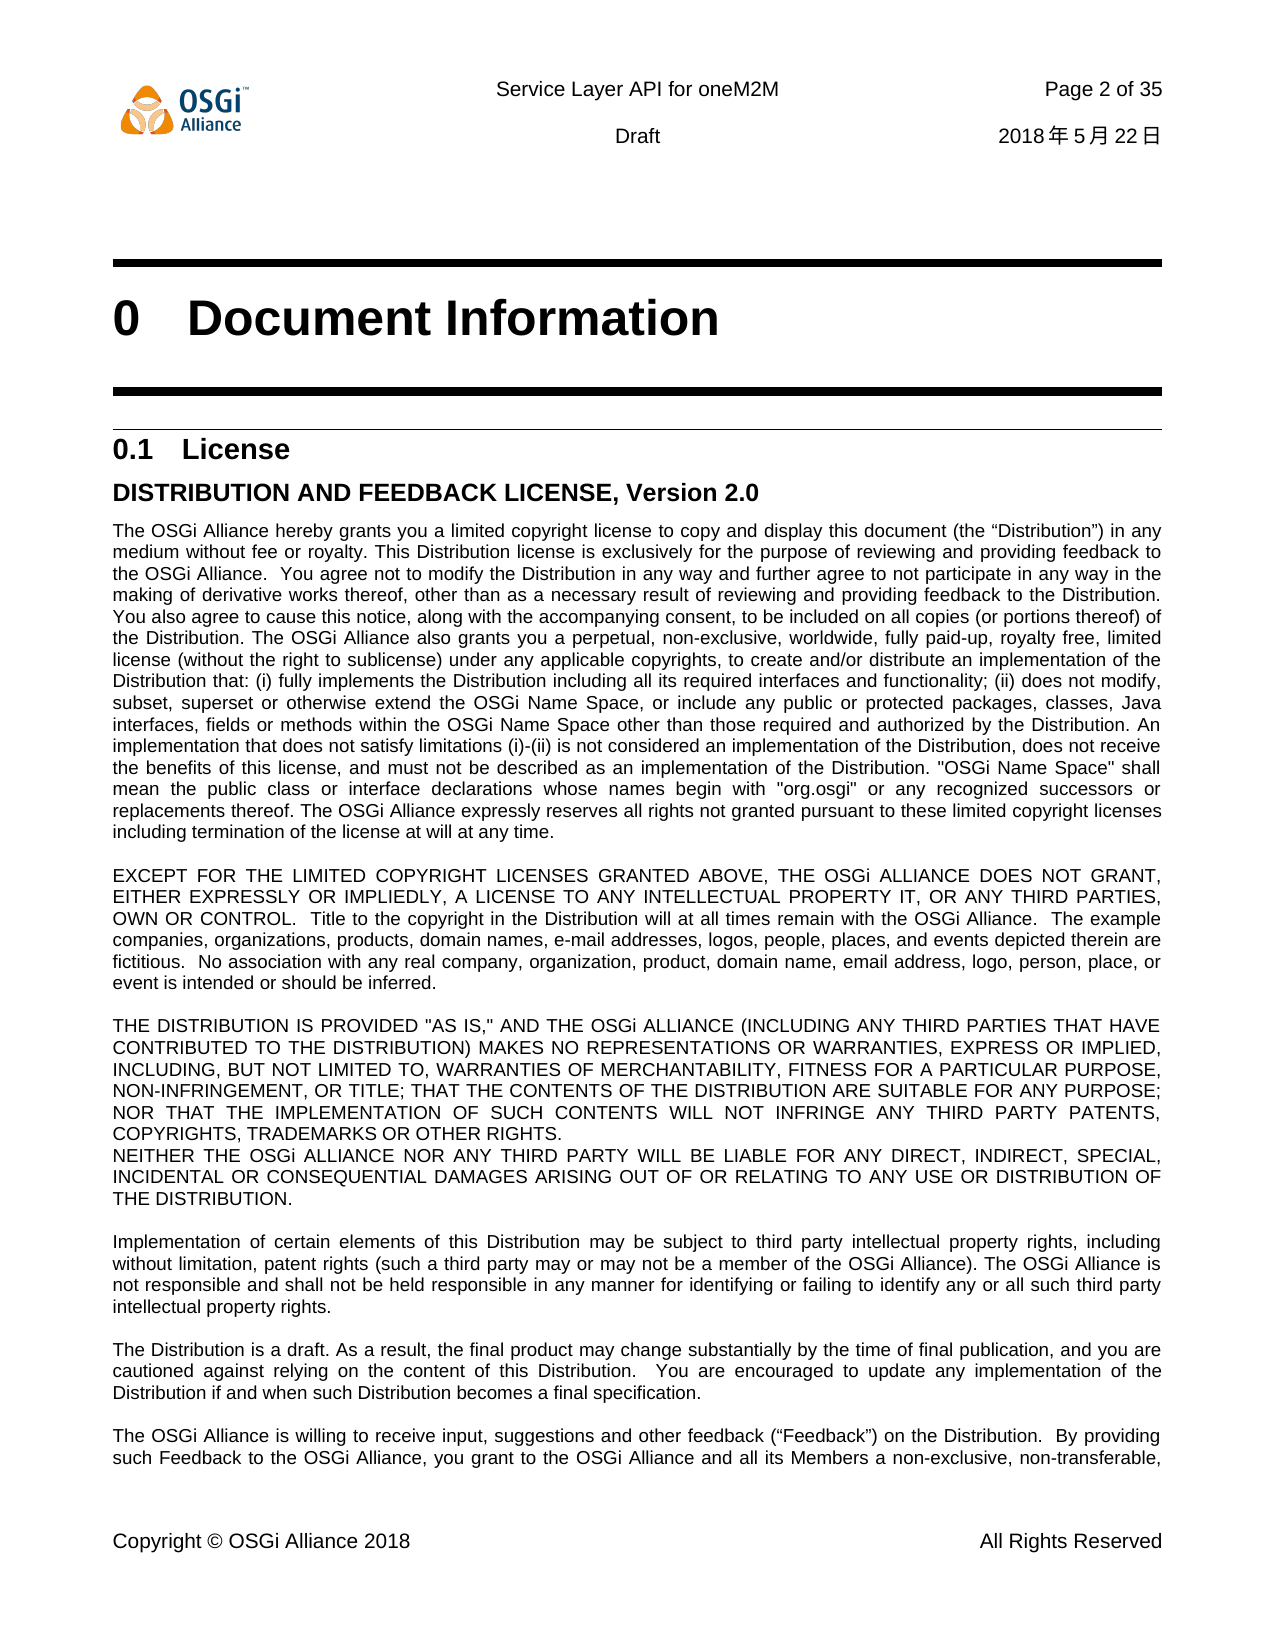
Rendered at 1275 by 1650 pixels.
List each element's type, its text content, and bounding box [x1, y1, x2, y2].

text DISTRIBUTION AND FEEDBACK LICENSE, Version 2.0 [112, 478, 1162, 507]
text The Distribution is a draft. As a result, the final product may change substantially by the time of final publication, and you are cautioned against relying on the content of this Distribution. You are encouraged to update any implementation of the Distribution if and when such Distribution becomes a final specification. [112, 1339, 1162, 1403]
picture [113, 78, 257, 142]
text THE DISTRIBUTION IS PROVIDED "AS IS," AND THE OSGi ALLIANCE (INCLUDING ANY THIRD PARTIES THAT HAVE CONTRIBUTED TO THE DISTRIBUTION) MAKES NO REPRESENTATIONS OR WARRANTIES, EXPRESS OR IMPLIED, INCLUDING, BUT NOT LIMITED TO, WARRANTIES OF MERCHANTABILITY, FITNESS FOR A PARTICULAR PURPOSE, NON-INFRINGEMENT, OR TITLE; THAT THE CONTENTS OF THE DISTRIBUTION ARE SUITABLE FOR ANY PURPOSE; NOR THAT THE IMPLEMENTATION OF SUCH CONTENTS WILL NOT INFRINGE ANY THIRD PARTY PATENTS, COPYRIGHTS, TRADEMARKS OR OTHER RIGHTS. [112, 1015, 1162, 1145]
text Implementation of certain elements of this Distribution may be subject to third party intellectual property rights, including without limitation, patent rights (such a third party may or may not be a member of the OSGi Alliance). The OSGi Alliance is not responsible and shall not be held responsible in any manner for identifying or failing to identify any or all such third party intellectual property rights. [112, 1231, 1162, 1317]
text NEITHER THE OSGi ALLIANCE NOR ANY THIRD PARTY WILL BE LIABLE FOR ANY DIRECT, INDIRECT, SPECIAL, INCIDENTAL OR CONSEQUENTIAL DAMAGES ARISING OUT OF OR RELATING TO ANY USE OR DISTRIBUTION OF THE DISTRIBUTION. [112, 1145, 1162, 1209]
text The OSGi Alliance hereby grants you a limited copyright license to copy and display this document (the “Distribution”) in any medium without fee or royalty. This Distribution license is exclusively for the purpose of reviewing and providing feedback to the OSGi Alliance. You agree not to modify the Distribution in any way and further agree to not participate in any way in the making of derivative works thereof, other than as a necessary result of reviewing and providing feedback to the Distribution. You also agree to cause this notice, along with the accompanying consent, to be included on all copies (or portions thereof) of the Distribution. The OSGi Alliance also grants you a perpetual, non-exclusive, worldwide, fully paid-up, royalty free, limited license (without the right to sublicense) under any applicable copyrights, to create and/or distribute an implementation of the Distribution that: (i) fully implements the Distribution including all its required interfaces and functionality; (ii) does not modify, subset, superset or otherwise extend the OSGi Name Space, or include any public or protected packages, classes, Java interfaces, fields or methods within the OSGi Name Space other than those required and authorized by the Distribution. An implementation that does not satisfy limitations (i)-(ii) is not considered an implementation of the Distribution, does not receive the benefits of this license, and must not be described as an implementation of the Distribution. "OSGi Name Space" shall mean the public class or interface declarations whose names begin with "org.osgi" or any recognized successors or replacements thereof. The OSGi Alliance expressly reserves all rights not granted pursuant to these limited copyright licenses including termination of the license at will at any time. [112, 519, 1162, 843]
text EXCEPT FOR THE LIMITED COPYRIGHT LICENSES GRANTED ABOVE, THE OSGi ALLIANCE DOES NOT GRANT, EITHER EXPRESSLY OR IMPLIEDLY, A LICENSE TO ANY INTELLECTUAL PROPERTY IT, OR ANY THIRD PARTIES, OWN OR CONTROL. Title to the copyright in the Distribution will at all times remain with the OSGi Alliance. The example companies, organizations, products, domain names, e-mail addresses, logos, people, places, and events depicted therein are fictitious. No association with any real company, organization, product, domain name, email address, logo, person, place, or event is intended or should be inferred. [112, 864, 1162, 994]
subtitle License [112, 430, 1162, 466]
subtitle Document Information [112, 260, 1162, 396]
text The OSGi Alliance is willing to receive input, suggestions and other feedback (“Feedback”) on the Distribution. By providing such Feedback to the OSGi Alliance, you grant to the OSGi Alliance and all its Members a non-exclusive, non-transferable, [112, 1425, 1162, 1468]
